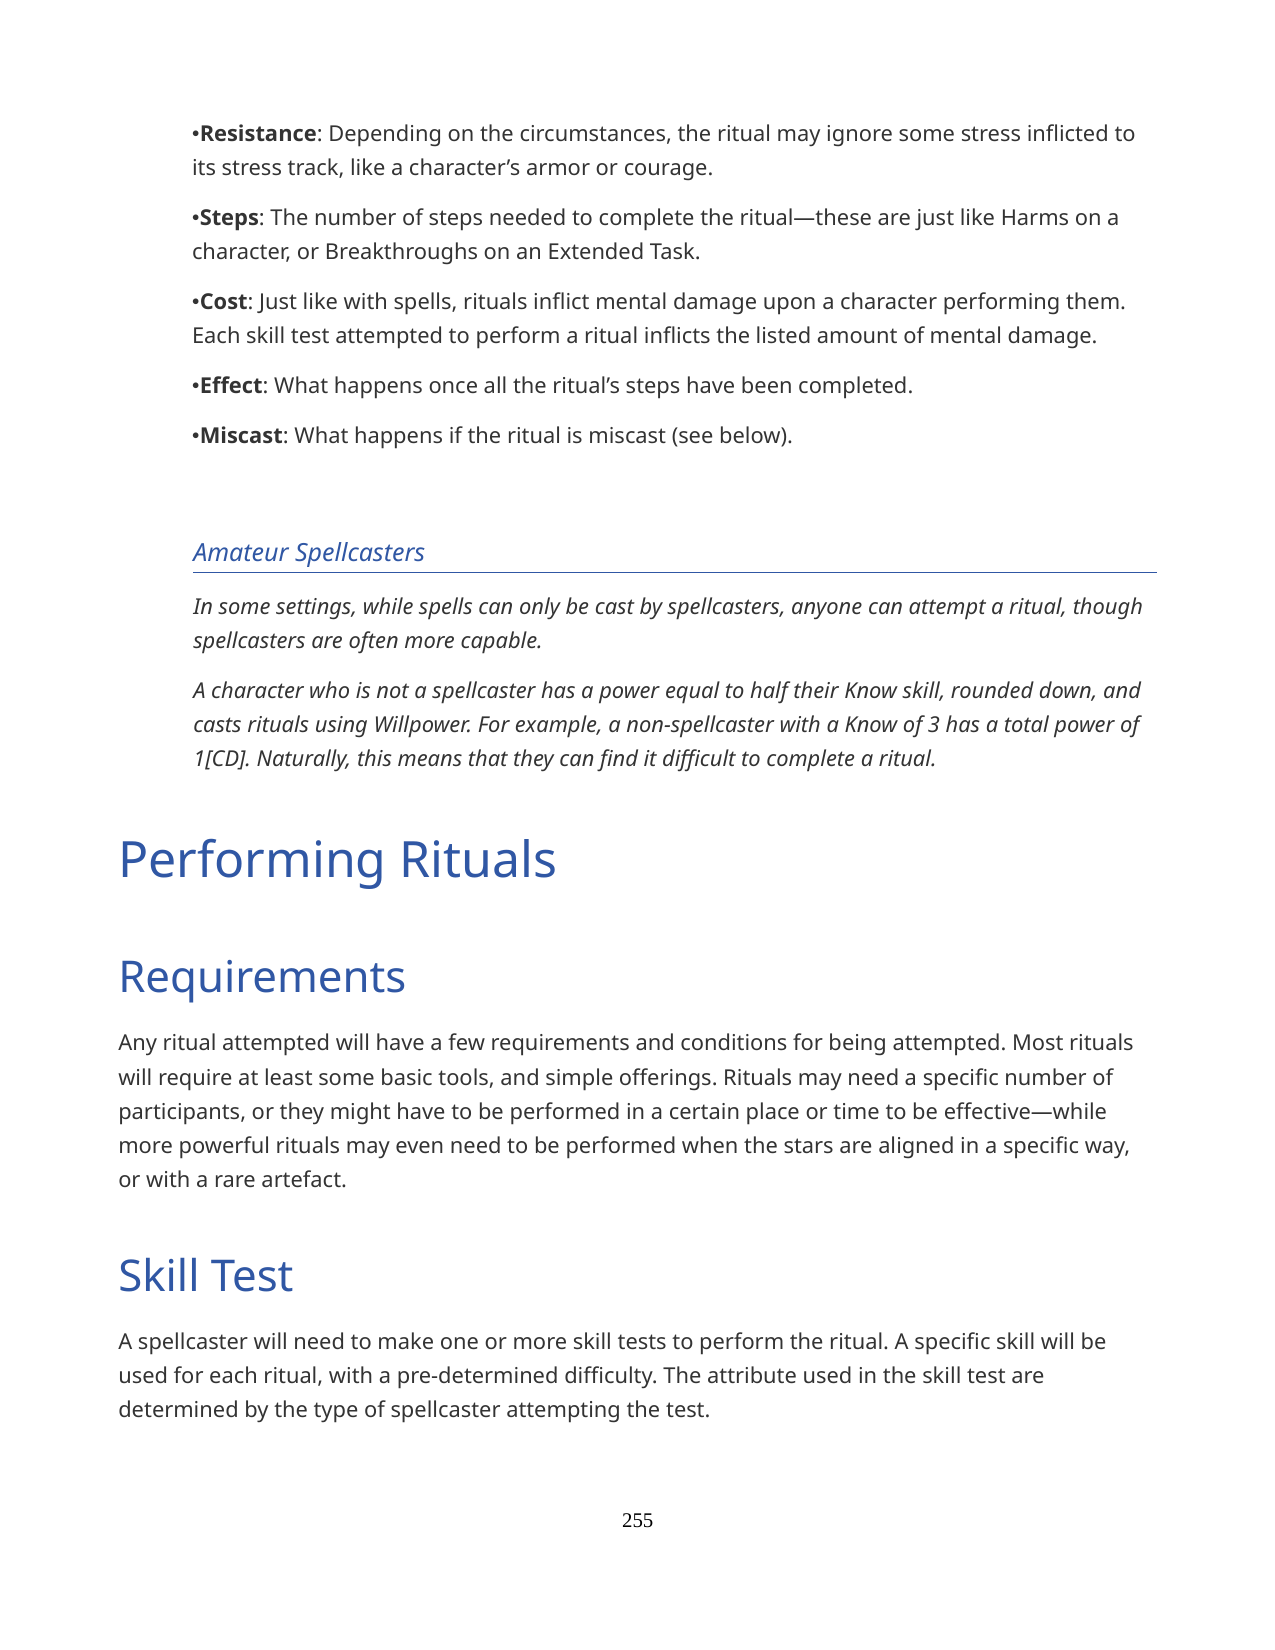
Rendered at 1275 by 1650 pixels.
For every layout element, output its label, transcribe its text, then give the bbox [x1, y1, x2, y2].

list Steps: The number of steps needed to complete the ritual—these are just like Harms on a character, or Breakthroughs on an Extended Task. [118, 202, 1157, 266]
list Cost: Just like with spells, rituals inflict mental damage upon a character performing them. Each skill test attempted to perform a ritual inflicts the listed amount of mental damage. [118, 286, 1157, 350]
list Miscast: What happens if the ritual is miscast (see below). [118, 420, 1157, 449]
subtitle Performing Rituals [118, 824, 1157, 892]
subtitle Skill Test [118, 1245, 1157, 1304]
text A character who is not a spellcaster has a power equal to half their Know skill, rounded down, and casts rituals using Willpower. For example, a non-spellcaster with a Know of 3 has a total power of 1[CD]. Naturally, this means that they can find it difficult to complete a ritual. [193, 675, 1157, 773]
text A spellcaster will need to make one or more skill tests to perform the ritual. A specific skill will be used for each ritual, with a pre-determined difficulty. The attribute used in the skill test are determined by the type of spellcaster attempting the test. [118, 1326, 1157, 1424]
text In some settings, while spells can only be cast by spellcasters, anyone can attempt a ritual, though spellcasters are often more capable. [193, 591, 1157, 655]
text Any ritual attempted will have a few requirements and conditions for being attempted. Most rituals will require at least some basic tools, and simple offerings. Rituals may need a specific number of participants, or they might have to be performed in a certain place or time to be effective—while more powerful rituals may even need to be performed when the stars are aligned in a specific way, or with a rare artefact. [118, 1027, 1157, 1194]
list Resistance: Depending on the circumstances, the ritual may ignore some stress inflicted to its stress track, like a character’s armor or courage. [118, 118, 1157, 182]
list Effect: What happens once all the ritual’s steps have been completed. [118, 370, 1157, 400]
subtitle Requirements [118, 946, 1157, 1006]
subtitle Amateur Spellcasters [193, 535, 1157, 572]
